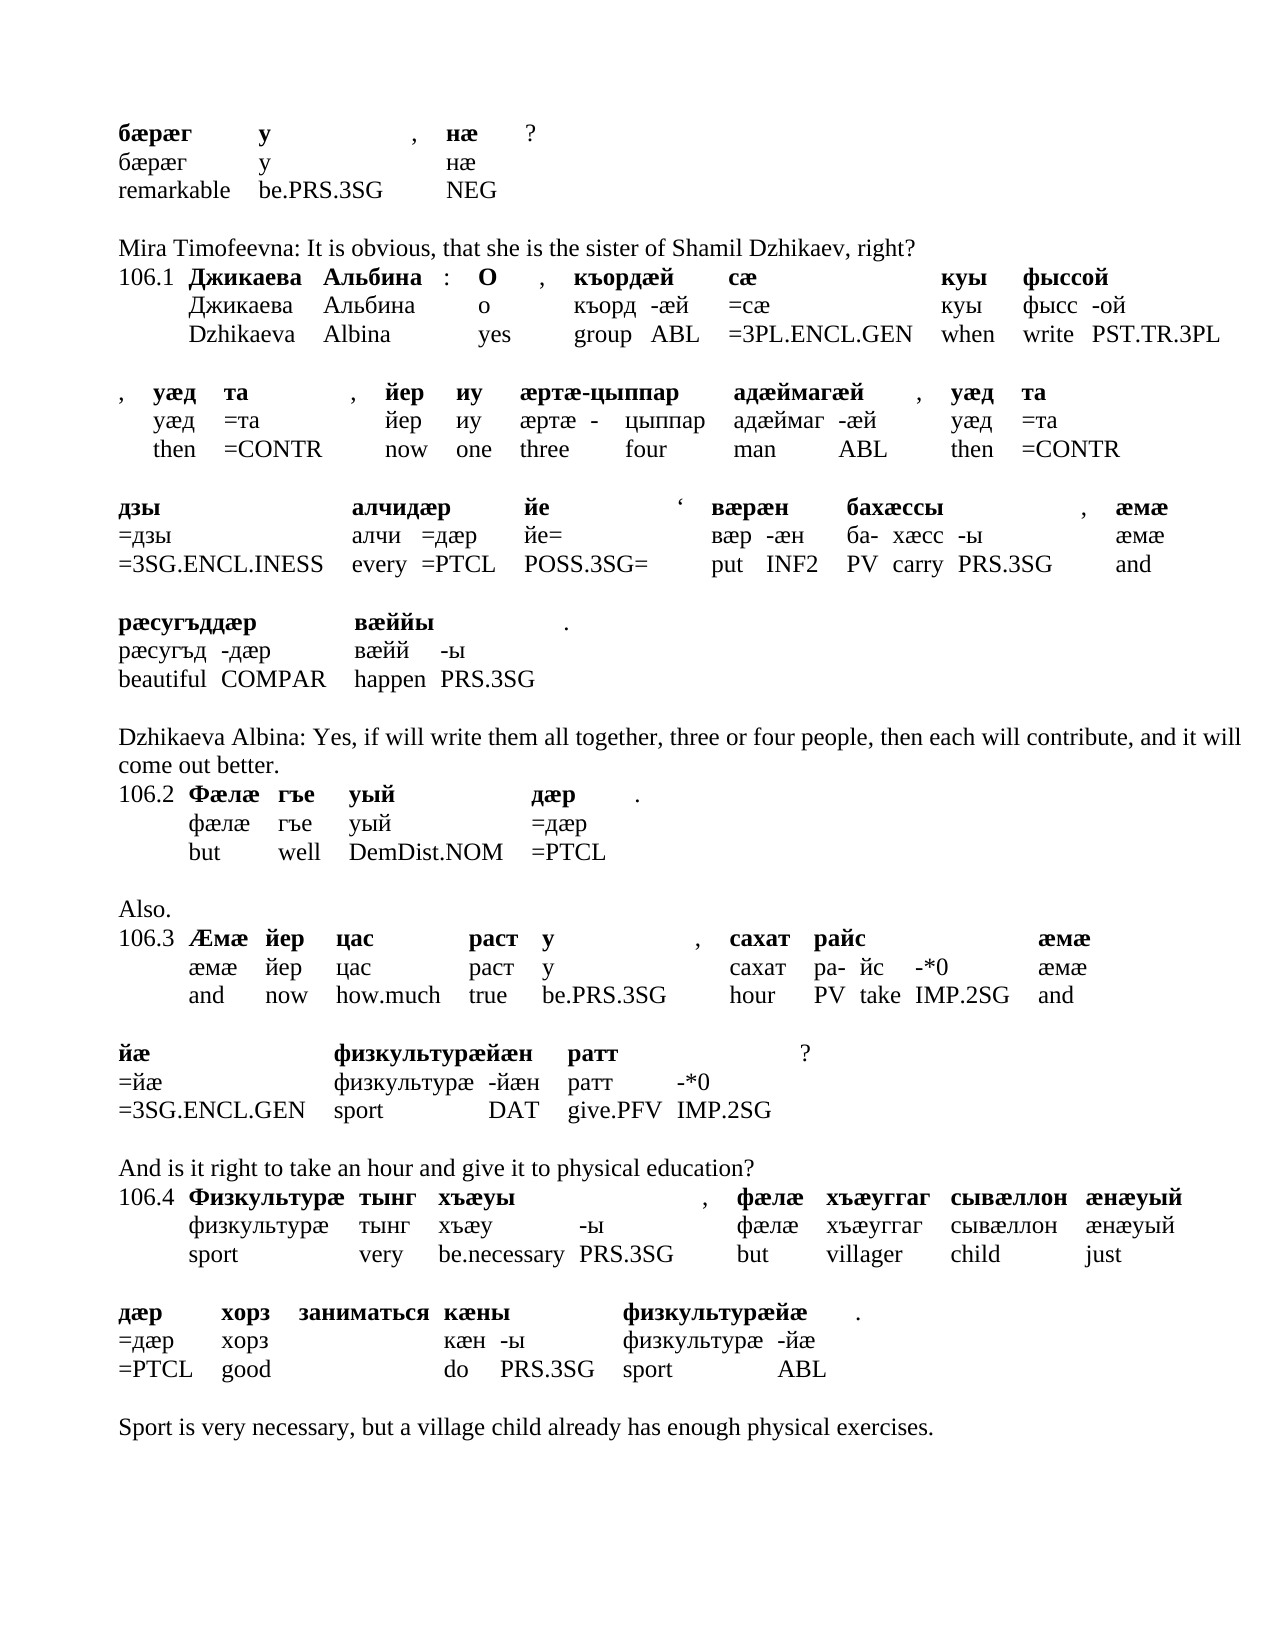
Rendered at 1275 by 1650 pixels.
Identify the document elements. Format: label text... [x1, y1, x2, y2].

text - [590, 406, 611, 434]
text : [443, 262, 464, 291]
text йс [859, 952, 901, 981]
text how.much [336, 981, 441, 1009]
text -ы [440, 636, 536, 664]
text , [916, 377, 937, 406]
text DemDist.NOM [349, 837, 504, 866]
text carry [892, 549, 944, 578]
text адæймаг [733, 406, 824, 434]
text хъæуы [438, 1182, 688, 1211]
text у [542, 923, 681, 952]
text у [542, 952, 667, 981]
text then [951, 434, 994, 463]
text йæ [118, 1038, 320, 1067]
text =та [1021, 406, 1120, 434]
text хъæуггаг [826, 1182, 937, 1211]
text -æй [650, 291, 700, 319]
text уæд [153, 377, 210, 406]
text иу [456, 377, 506, 406]
text take [859, 981, 901, 1009]
text ра- [814, 952, 846, 981]
text =дзы [118, 521, 324, 549]
text ? [799, 1038, 821, 1067]
text 106.2 [118, 779, 174, 808]
text Sport is very necessary, but a village child already has enough physical exercises. [118, 1412, 1249, 1441]
text PV [846, 549, 879, 578]
text -æн [766, 521, 819, 549]
text йер [265, 923, 322, 952]
text кæны [444, 1297, 609, 1326]
text , [702, 1182, 723, 1211]
text æртæ [519, 406, 576, 434]
text йе [524, 492, 662, 521]
text нæ [446, 147, 497, 176]
text къорд [574, 291, 637, 319]
text then [153, 434, 196, 463]
text IMP.2SG [915, 981, 1010, 1009]
text , [350, 377, 371, 406]
text =йæ [118, 1067, 306, 1096]
text уæд [153, 406, 196, 434]
text Фæлæ [188, 779, 264, 808]
text хорз [221, 1297, 285, 1326]
text цыппар [625, 406, 706, 434]
text райс [814, 923, 1024, 952]
text . [634, 779, 655, 808]
text -ы [958, 521, 1053, 549]
text уый [349, 779, 517, 808]
text цас [336, 952, 441, 981]
text write [1023, 319, 1078, 348]
text , [1081, 492, 1102, 521]
text now [385, 434, 428, 463]
text ABL [777, 1354, 827, 1383]
text =дæр [118, 1326, 193, 1354]
text be.PRS.3SG [258, 176, 383, 204]
text алчи [352, 521, 407, 549]
text =PTCL [421, 549, 496, 578]
text COMPAR [221, 664, 327, 693]
text вæйй [354, 636, 426, 664]
text POSS.3SG= [524, 549, 649, 578]
text сæ [728, 262, 927, 291]
text , [694, 923, 716, 952]
text three [519, 434, 576, 463]
text ? [525, 118, 546, 147]
text æмæ [188, 952, 237, 981]
text уый [349, 808, 504, 837]
text Dzhikaeva Albina: Yes, if will write them all together, three or four people, then each will contribute, and it will come out better. [118, 722, 1249, 779]
text beautiful [118, 664, 207, 693]
text Also. [118, 894, 1249, 923]
text =3PL.ENCL.GEN [728, 319, 913, 348]
text ба- [846, 521, 879, 549]
text 106.3 [118, 923, 174, 952]
text æмæ [1038, 923, 1101, 952]
text -йæн [488, 1067, 540, 1096]
text -ы [500, 1326, 595, 1354]
text . [563, 607, 584, 636]
text рæсугъддæр [118, 607, 340, 636]
text PV [814, 981, 846, 1009]
text well [278, 837, 321, 866]
text та [1021, 377, 1134, 406]
text вæййы [354, 607, 549, 636]
text group [574, 319, 637, 348]
text Dzhikaeva [188, 319, 295, 348]
text фысс [1023, 291, 1078, 319]
text Джикаева [188, 291, 295, 319]
text but [737, 1239, 799, 1268]
text хъæу [438, 1211, 565, 1239]
text бæрæг [118, 147, 231, 176]
text æртæ-цыппар [519, 377, 719, 406]
text ABL [650, 319, 700, 348]
text be.PRS.3SG [542, 981, 667, 1009]
text гъе [278, 779, 335, 808]
text физкультурæ [623, 1326, 763, 1354]
text æнæуый [1085, 1211, 1175, 1239]
text give.PFV [567, 1096, 663, 1124]
text æмæ [1115, 521, 1164, 549]
text and [188, 981, 237, 1009]
text sport [623, 1354, 763, 1383]
text йе= [524, 521, 649, 549]
text =дæр [531, 808, 607, 837]
text у [258, 147, 383, 176]
text -ы [579, 1211, 674, 1239]
text вæрæн [711, 492, 833, 521]
text дзы [118, 492, 338, 521]
text фæлæ [737, 1182, 812, 1211]
text дæр [531, 779, 620, 808]
text фæлæ [737, 1211, 799, 1239]
text one [456, 434, 492, 463]
text куы [941, 291, 995, 319]
text фæлæ [188, 808, 250, 837]
text -*0 [677, 1067, 772, 1096]
text 106.1 [118, 262, 174, 291]
text алчидæр [352, 492, 510, 521]
text =3SG.ENCL.INESS [118, 549, 324, 578]
text физкультурæйæн [333, 1038, 554, 1067]
text DAT [488, 1096, 540, 1124]
text сывæллон [950, 1211, 1058, 1239]
text happen [354, 664, 426, 693]
text =та [224, 406, 323, 434]
text Альбина [323, 291, 415, 319]
text very [359, 1239, 410, 1268]
text remarkable [118, 176, 231, 204]
text PRS.3SG [579, 1239, 674, 1268]
text child [950, 1239, 1058, 1268]
text be.necessary [438, 1239, 565, 1268]
text рæсугъд [118, 636, 207, 664]
text now [265, 981, 308, 1009]
text =PTCL [531, 837, 607, 866]
text hour [729, 981, 786, 1009]
text and [1038, 981, 1087, 1009]
text Mira Timofeevna: It is obvious, that she is the sister of Shamil Dzhikaev, right? [118, 233, 1249, 262]
text сахат [729, 952, 786, 981]
text цас [336, 923, 455, 952]
text уæд [951, 406, 994, 434]
text иу [456, 406, 492, 434]
text -*0 [915, 952, 1010, 981]
text фыссой [1023, 262, 1235, 291]
text та [224, 377, 336, 406]
text villager [826, 1239, 923, 1268]
text бæрæг [118, 118, 244, 147]
text yes [478, 319, 511, 348]
text put [711, 549, 752, 578]
text -ой [1092, 291, 1221, 319]
text уæд [951, 377, 1008, 406]
text when [941, 319, 995, 348]
text but [188, 837, 250, 866]
text вæр [711, 521, 752, 549]
text адæймагæй [733, 377, 902, 406]
text , [118, 377, 139, 406]
text тынг [359, 1211, 410, 1239]
text сывæллон [950, 1182, 1072, 1211]
text бахæссы [846, 492, 1067, 521]
text good [221, 1354, 271, 1383]
text Джикаева [188, 262, 309, 291]
text , [411, 118, 432, 147]
text every [352, 549, 407, 578]
text PRS.3SG [440, 664, 536, 693]
text йер [385, 406, 428, 434]
text ратт [567, 1038, 786, 1067]
text 106.4 [118, 1182, 174, 1211]
text тынг [359, 1182, 424, 1211]
text гъе [278, 808, 321, 837]
text раст [468, 952, 514, 981]
text йер [265, 952, 308, 981]
text ABL [838, 434, 888, 463]
text хъæуггаг [826, 1211, 923, 1239]
text йер [385, 377, 442, 406]
text кæн [444, 1326, 486, 1354]
text -æй [838, 406, 888, 434]
text заниматься [299, 1297, 430, 1326]
text . [855, 1297, 876, 1326]
text true [468, 981, 514, 1009]
text =CONTR [224, 434, 323, 463]
text Альбина [323, 262, 429, 291]
text and [1115, 549, 1164, 578]
text Albina [323, 319, 415, 348]
text sport [333, 1096, 474, 1124]
text Физкультурæ [188, 1182, 345, 1211]
text man [733, 434, 824, 463]
text сахат [729, 923, 800, 952]
text =сæ [728, 291, 913, 319]
text о [478, 291, 511, 319]
text just [1085, 1239, 1175, 1268]
text sport [188, 1239, 329, 1268]
text do [444, 1354, 486, 1383]
text PST.TR.3PL [1092, 319, 1221, 348]
text физкультурæ [333, 1067, 474, 1096]
text , [539, 262, 560, 291]
text хорз [221, 1326, 271, 1354]
text ратт [567, 1067, 663, 1096]
text IMP.2SG [677, 1096, 772, 1124]
text у [258, 118, 397, 147]
text æмæ [1115, 492, 1178, 521]
text PRS.3SG [958, 549, 1053, 578]
text раст [468, 923, 528, 952]
text æмæ [1038, 952, 1087, 981]
text -йæ [777, 1326, 827, 1354]
text =3SG.ENCL.GEN [118, 1096, 306, 1124]
text дæр [118, 1297, 207, 1326]
text PRS.3SG [500, 1354, 595, 1383]
text =PTCL [118, 1354, 193, 1383]
text INF2 [766, 549, 819, 578]
text О [478, 262, 525, 291]
text хæсс [892, 521, 944, 549]
text физкультурæйæ [623, 1297, 841, 1326]
text NEG [446, 176, 497, 204]
text ‘ [676, 492, 697, 521]
text Æмæ [188, 923, 251, 952]
text æнæуый [1085, 1182, 1189, 1211]
text физкультурæ [188, 1211, 329, 1239]
text -дæр [221, 636, 327, 664]
text And is it right to take an hour and give it to physical education? [118, 1153, 1249, 1182]
text =CONTR [1021, 434, 1120, 463]
text къордæй [574, 262, 714, 291]
text куы [941, 262, 1009, 291]
text four [625, 434, 706, 463]
text нæ [446, 118, 511, 147]
text =дæр [421, 521, 496, 549]
